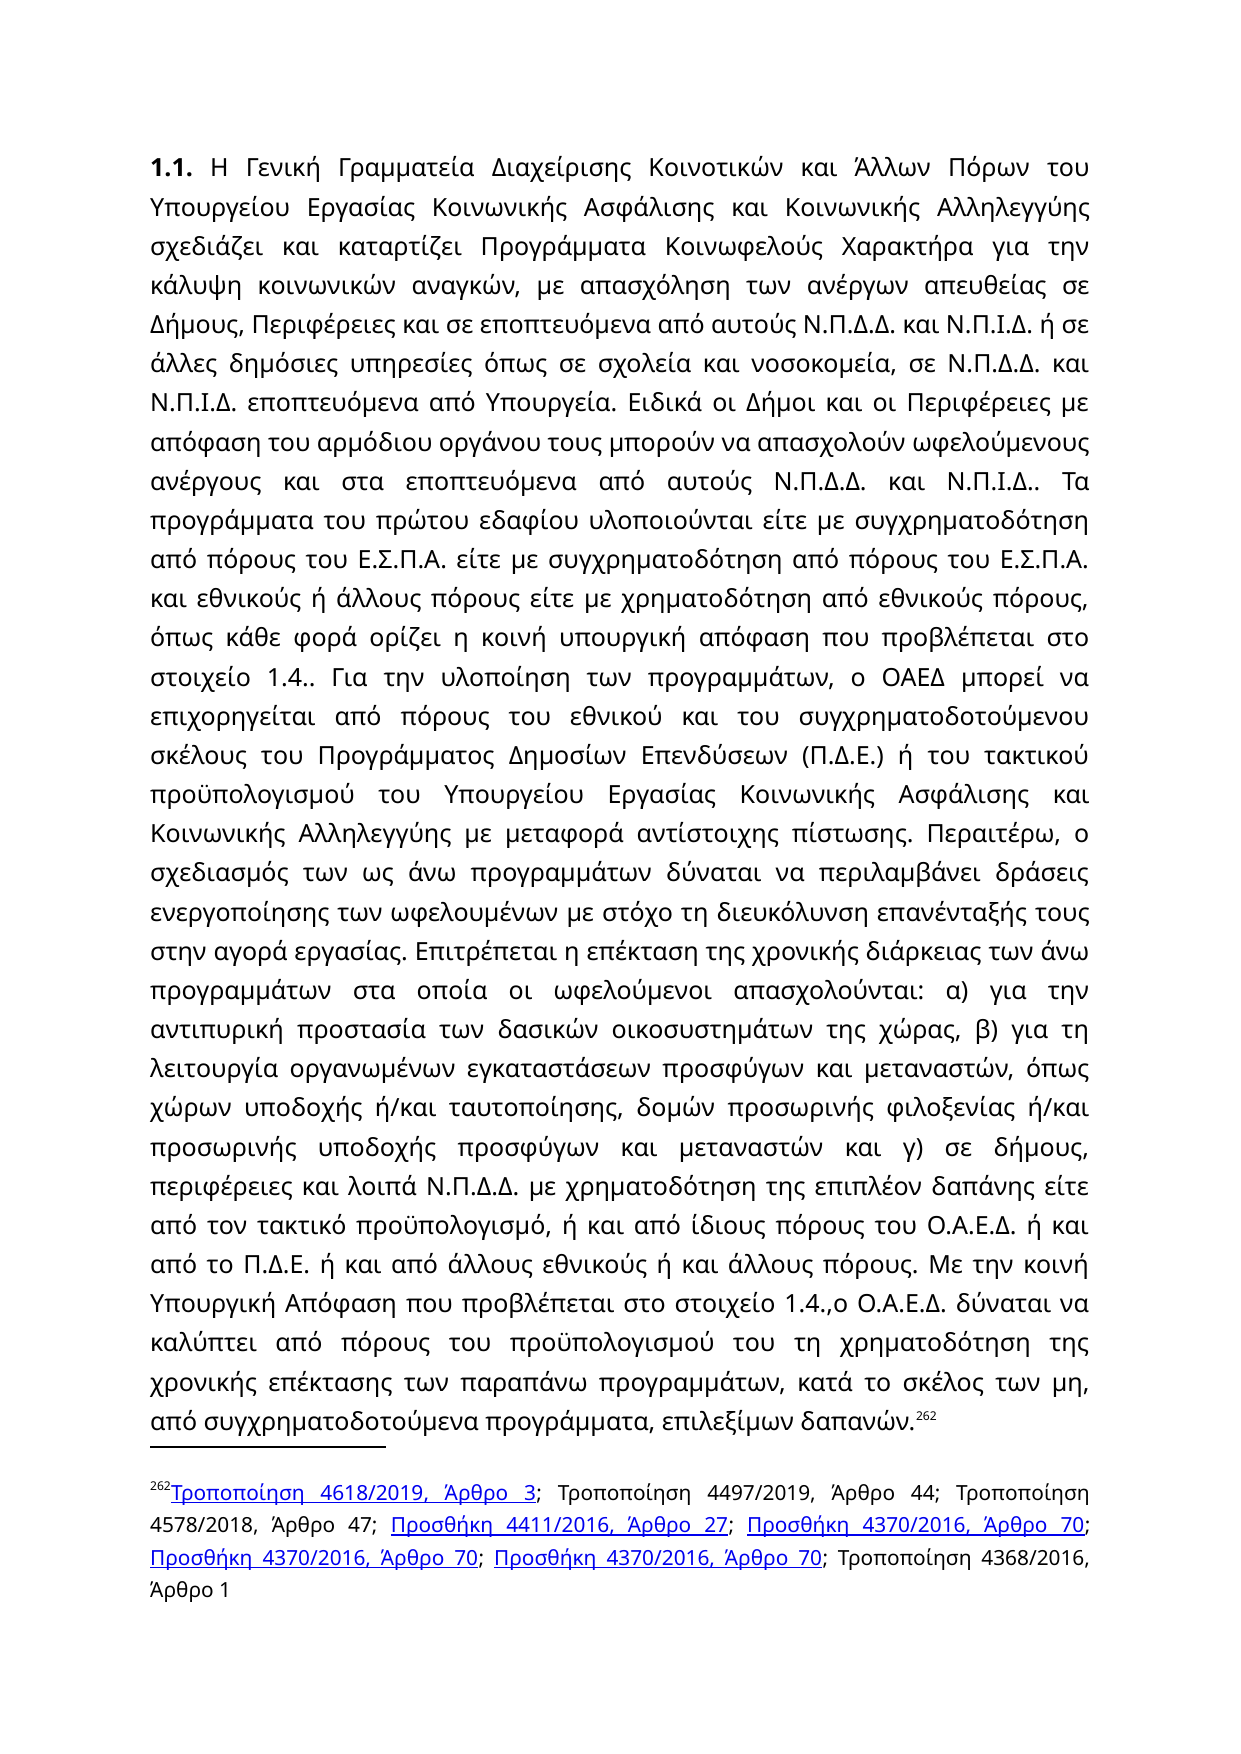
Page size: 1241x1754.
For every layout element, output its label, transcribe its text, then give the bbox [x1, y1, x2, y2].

text Τροποποίηση 4618/2019, Άρθρο 3; Τροποποίηση 4497/2019, Άρθρο 44; Τροποποίηση 4578/2018, Άρθρο 47; Προσθήκη 4411/2016, Άρθρο 27; Προσθήκη 4370/2016, Άρθρο 70; Προσθήκη 4370/2016, Άρθρο 70; Προσθήκη 4370/2016, Άρθρο 70; Τροποποίηση 4368/2016, Άρθρο 1 [150, 1478, 1090, 1604]
text 1.1. Η Γενική Γραμματεία Διαχείρισης Κοινοτικών και Άλλων Πόρων του Υπουργείου Εργασίας Κοινωνικής Ασφάλισης και Κοινωνικής Αλληλεγγύης σχεδιάζει και καταρτίζει Προγράμματα Κοινωφελούς Χαρακτήρα για την κάλυψη κοινωνικών αναγκών, με απασχόληση των ανέργων απευθείας σε Δήμους, Περιφέρειες και σε εποπτευόμενα από αυτούς Ν.Π.Δ.Δ. και Ν.Π.Ι.Δ. ή σε άλλες δημόσιες υπηρεσίες όπως σε σχολεία και νοσοκομεία, σε Ν.Π.Δ.Δ. και Ν.Π.Ι.Δ. εποπτευόμενα από Υπουργεία. Ειδικά οι Δήμοι και οι Περιφέρειες με απόφαση του αρμόδιου οργάνου τους μπορούν να απασχολούν ωφελούμενους ανέργους και στα εποπτευόμενα από αυτούς Ν.Π.Δ.Δ. και Ν.Π.Ι.Δ.. Τα προγράμματα του πρώτου εδαφίου υλοποιούνται είτε με συγχρηματοδότηση από πόρους του Ε.Σ.Π.Α. είτε με συγχρηματοδότηση από πόρους του Ε.Σ.Π.Α. και εθνικούς ή άλλους πόρους είτε με χρηματοδότηση από εθνικούς πόρους, όπως κάθε φορά ορίζει η κοινή υπουργική απόφαση που προβλέπεται στο στοιχείο 1.4.. Για την υλοποίηση των προγραμμάτων, ο ΟΑΕΔ μπορεί να επιχορηγείται από πόρους του εθνικού και του συγχρηματοδοτούμενου σκέλους του Προγράμματος Δημοσίων Επενδύσεων (Π.Δ.Ε.) ή του τακτικού προϋπολογισμού του Υπουργείου Εργασίας Κοινωνικής Ασφάλισης και Κοινωνικής Αλληλεγγύης με μεταφορά αντίστοιχης πίστωσης. Περαιτέρω, ο σχεδιασμός των ως άνω προγραμμάτων δύναται να περιλαμβάνει δράσεις ενεργοποίησης των ωφελουμένων με στόχο τη διευκόλυνση επανένταξής τους στην αγορά εργασίας. Eπιτρέπεται η επέκταση της χρονικής διάρκειας των άνω προγραμμάτων στα οποία οι ωφελούμενοι απασχολούνται: α) για την αντιπυρική προστασία των δασικών οικοσυστημάτων της χώρας, β) για τη λειτουργία οργανωμένων εγκαταστάσεων προσφύγων και μεταναστών, όπως χώρων υποδοχής ή/και ταυτοποίησης, δομών προσωρινής φιλοξενίας ή/και προσωρινής υποδοχής προσφύγων και μεταναστών και γ) σε δήμους, περιφέρειες και λοιπά Ν.Π.Δ.Δ. με χρηματοδότηση της επιπλέον δαπάνης είτε από τον τακτικό προϋπολογισμό, ή και από ίδιους πόρους του Ο.Α.Ε.Δ. ή και από το Π.Δ.Ε. ή και από άλλους εθνικούς ή και άλλους πόρους. Με την κοινή Υπουργική Απόφαση που προβλέπεται στο στοιχείο 1.4.,ο Ο.Α.Ε.Δ. δύναται να καλύπτει από πόρους του προϋπολογισμού του τη χρηματοδότηση της χρονικής επέκτασης των παραπάνω προγραμμάτων, κατά το σκέλος των μη, από συγχρηματοδοτούμενα προγράμματα, επιλεξίμων δαπανών. [150, 150, 1090, 1437]
